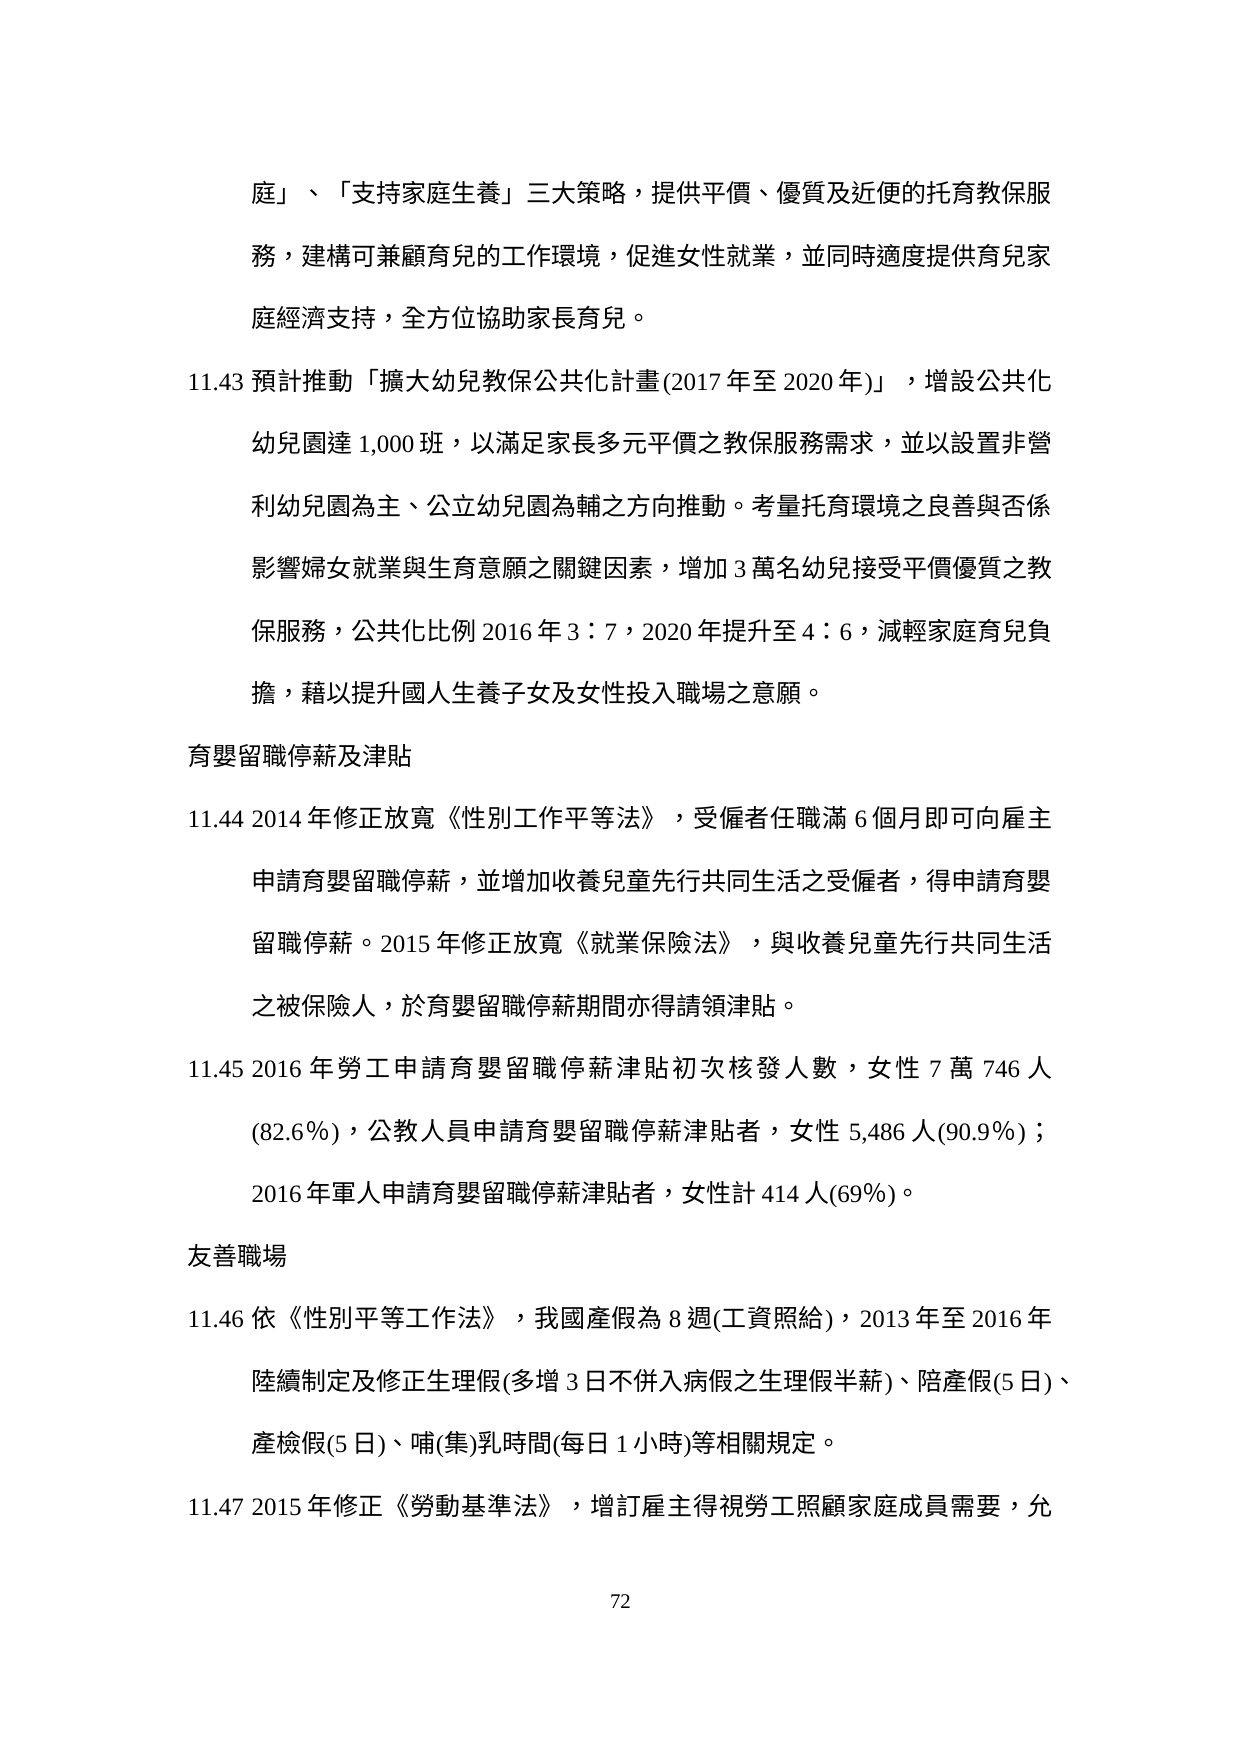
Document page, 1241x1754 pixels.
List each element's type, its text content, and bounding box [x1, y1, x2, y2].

list 2015年修正《勞動基準法》，增訂雇主得視勞工照顧家庭成員需要，允 [187, 1462, 1053, 1525]
list 預計推動「擴大幼兒教保公共化計畫(2017年至2020年)」，增設公共化幼兒園達1,000班，以滿足家長多元平價之教保服務需求，並以設置非營利幼兒園為主、公立幼兒園為輔之方向推動。考量托育環境之良善與否係影響婦女就業與生育意願之關鍵因素，增加3萬名幼兒接受平價優質之教保服務，公共化比例2016年3：7，2020年提升至4：6，減輕家庭育兒負擔，藉以提升國人生養子女及女性投入職場之意願。 [187, 337, 1053, 712]
list 依《性別平等工作法》，我國產假為8週(工資照給)，2013年至2016年陸續制定及修正生理假(多增3日不併入病假之生理假半薪)、陪產假(5日)、產檢假(5日)、哺(集)乳時間(每日1小時)等相關規定。 [187, 1275, 1053, 1462]
list 2016年勞工申請育嬰留職停薪津貼初次核發人數，女性7萬746人(82.6％)，公教人員申請育嬰留職停薪津貼者，女性5,486人(90.9％)；2016年軍人申請育嬰留職停薪津貼者，女性計414人(69％)。 [187, 1025, 1053, 1212]
text 育嬰留職停薪及津貼 [187, 712, 1053, 775]
text 友善職場 [187, 1212, 1053, 1275]
list 庭」、「支持家庭生養」三大策略，提供平價、優質及近便的托育教保服務，建構可兼顧育兒的工作環境，促進女性就業，並同時適度提供育兒家庭經濟支持，全方位協助家長育兒。 [187, 150, 1053, 337]
list 2014年修正放寬《性別工作平等法》，受僱者任職滿6個月即可向雇主申請育嬰留職停薪，並增加收養兒童先行共同生活之受僱者，得申請育嬰留職停薪。2015年修正放寬《就業保險法》，與收養兒童先行共同生活之被保險人，於育嬰留職停薪期間亦得請領津貼。 [187, 775, 1053, 1025]
